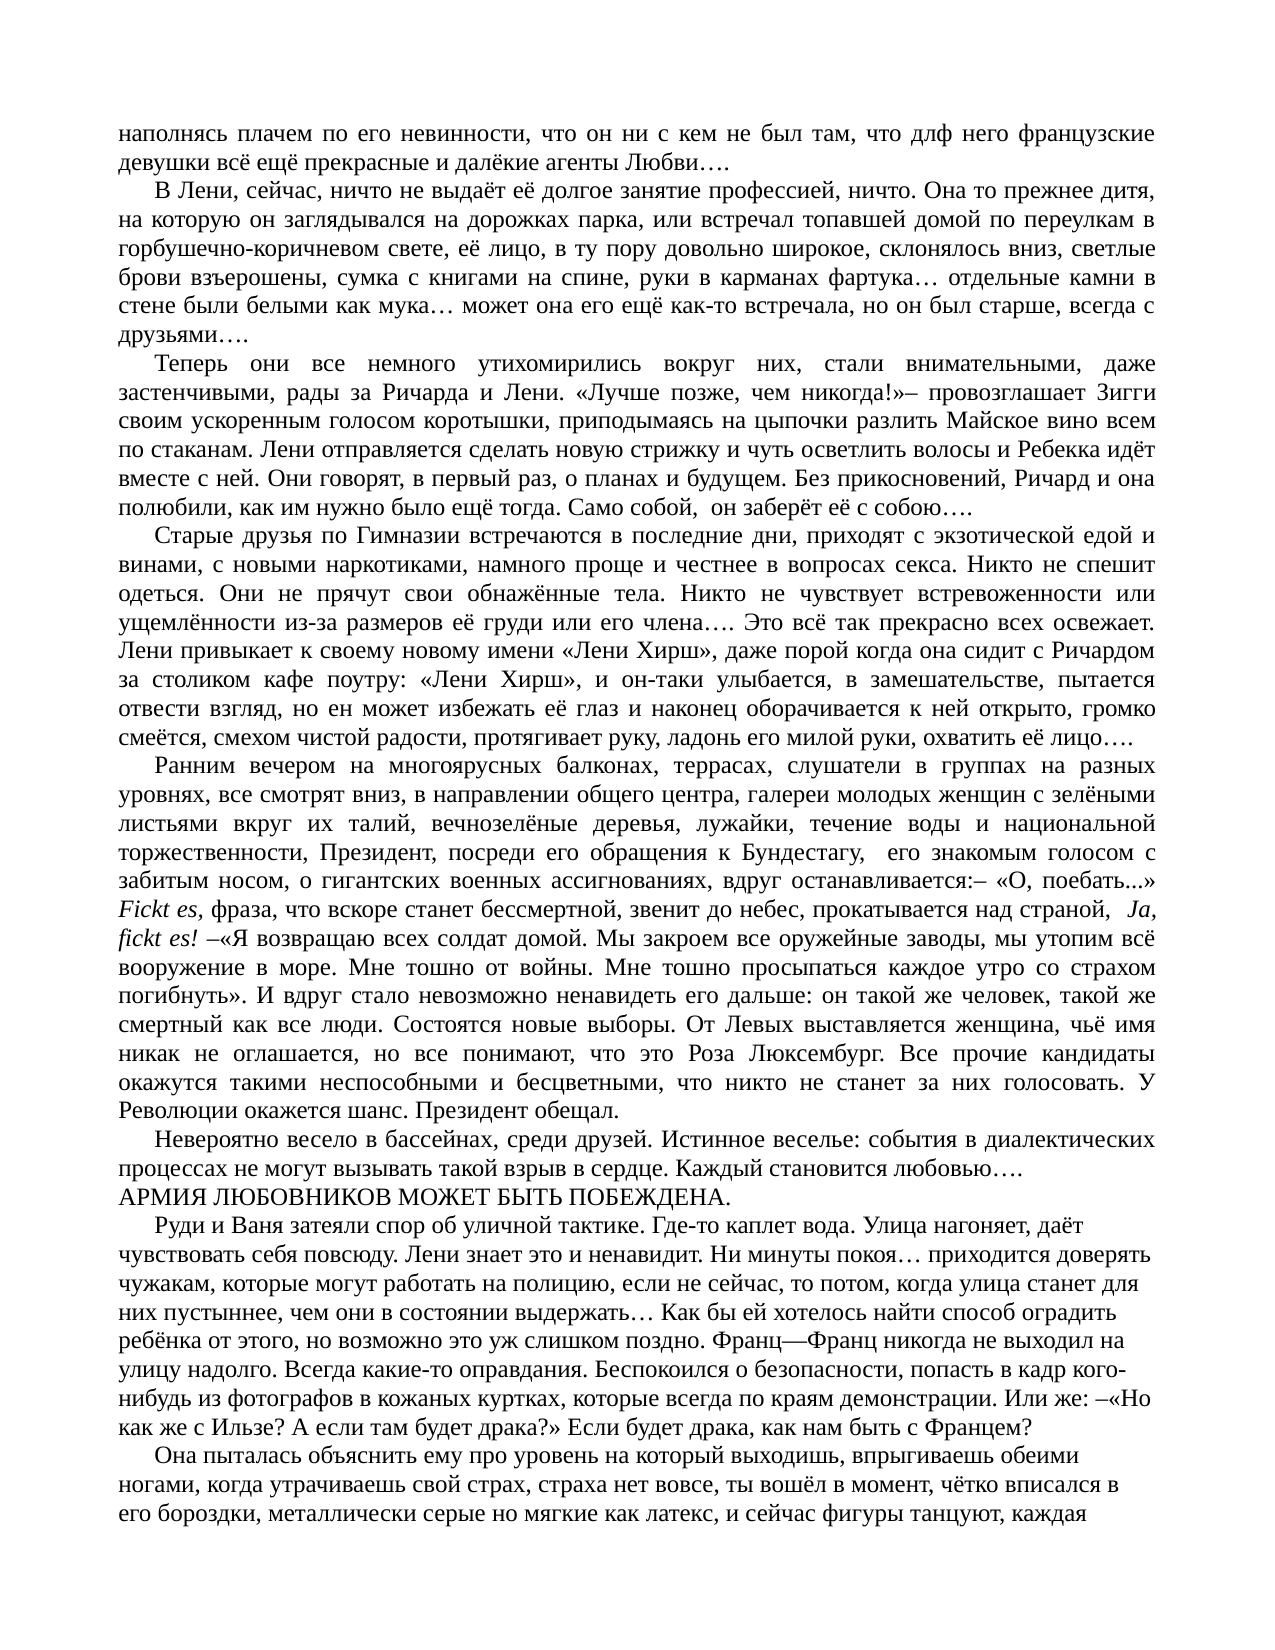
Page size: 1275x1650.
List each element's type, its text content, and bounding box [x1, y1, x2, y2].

text Невероятно весело в бассейнах, среди друзей. Истинное веселье: события в диалектических процессах не могут вызывать такой взрыв в сердце. Каждый становится любовью…. [118, 1124, 1157, 1182]
text Армия ЛЮБОВНИКОВ МОЖЕТ БЫТЬ ПОБЕЖДЕНА. [118, 1182, 1157, 1211]
text Теперь они все немного утихомирились вокруг них, стали внимательными, даже застенчивыми, рады за Ричарда и Лени. «Лучше позже, чем никогда!»– провозглашает Зигги своим ускоренным голосом коротышки, приподымаясь на цыпочки разлить Майское вино всем по стаканам. Лени отправляется сделать новую стрижку и чуть осветлить волосы и Ребекка идёт вместе с ней. Они говорят, в первый раз, о планах и будущем. Без прикосновений, Ричард и она полюбили, как им нужно было ещё тогда. Само собой, он заберёт её с собою…. [118, 348, 1157, 521]
text Руди и Ваня затеяли спор об уличной тактике. Где-то каплет вода. Улица нагоняет, даёт чувствовать себя повсюду. Лени знает это и ненавидит. Ни минуты покоя… приходится доверять чужакам, которые могут работать на полицию, если не сейчас, то потом, когда улица станет для них пустыннее, чем они в состоянии выдержать… Как бы ей хотелось найти способ оградить ребёнка от этого, но возможно это уж слишком поздно. Франц—Франц никогда не выходил на улицу надолго. Всегда какие-то оправдания. Беспокоился о безопасности, попасть в кадр кого-нибудь из фотографов в кожаных куртках, которые всегда по краям демонстрации. Или же: –«Но как же с Ильзе? А если там будет драка?» Если будет драка, как нам быть с Францем? [118, 1211, 1157, 1441]
text Старые друзья по Гимназии встречаются в последние дни, приходят с экзотической едой и винами, с новыми наркотиками, намного проще и честнее в вопросах секса. Никто не спешит одеться. Они не прячут свои обнажённые тела. Никто не чувствует встревоженности или ущемлённости из-за размеров её груди или его члена…. Это всё так прекрасно всех освежает. Лени привыкает к своему новому имени «Лени Хирш», даже порой когда она сидит с Ричардом за столиком кафе поутру: «Лени Хирш», и он-таки улыбается, в замешательстве, пытается отвести взгляд, но ен может избежать её глаз и наконец оборачивается к ней открыто, громко смеётся, смехом чистой радости, протягивает руку, ладонь его милой руки, охватить её лицо…. [118, 521, 1157, 751]
text Она пыталась объяснить ему про уровень на который выходишь, впрыгиваешь обеими ногами, когда утрачиваешь свой страх, страха нет вовсе, ты вошёл в момент, чётко вписался в его бороздки, металлически серые но мягкие как латекс, и сейчас фигуры танцуют, каждая [118, 1441, 1157, 1527]
text Ранним вечером на многоярусных балконах, террасах, слушатели в группах на разных уровнях, все смотрят вниз, в направлении общего центра, галереи молодых женщин с зелёными листьями вкруг их талий, вечнозелёные деревья, лужайки, течение воды и национальной торжественности, Президент, посреди его обращения к Бундестагу, его знакомым голосом с забитым носом, о гигантских военных ассигнованиях, вдруг останавливается:– «О, поебать...» Fickt es, фраза, что вскоре станет бессмертной, звенит до небес, прокатывается над страной, Ja, fickt es! –«Я возвращаю всех солдат домой. Мы закроем все оружейные заводы, мы утопим всё вооружение в море. Мне тошно от войны. Мне тошно просыпаться каждое утро со страхом погибнуть». И вдруг стало невозможно ненавидеть его дальше: он такой же человек, такой же смертный как все люди. Состоятся новые выборы. От Левых выставляется женщина, чьё имя никак не оглашается, но все понимают, что это Роза Люксембург. Все прочие кандидаты окажутся такими неспособными и бесцветными, что никто не станет за них голосовать. У Революции окажется шанс. Президент обещал. [118, 751, 1157, 1124]
text наполнясь плачем по его невинности, что он ни с кем не был там, что длф него французские девушки всё ещё прекрасные и далёкие агенты Любви…. [118, 118, 1157, 176]
text В Лени, сейчас, ничто не выдаёт её долгое занятие профессией, ничто. Она то прежнее дитя, на которую он заглядывался на дорожках парка, или встречал топавшей домой по переулкам в горбушечно-коричневом свете, её лицо, в ту пору довольно широкое, склонялось вниз, светлые брови взъерошены, сумка с книгами на спине, руки в карманах фартука… отдельные камни в стене были белыми как мука… может она его ещё как-то встречала, но он был старше, всегда с друзьями…. [118, 176, 1157, 348]
